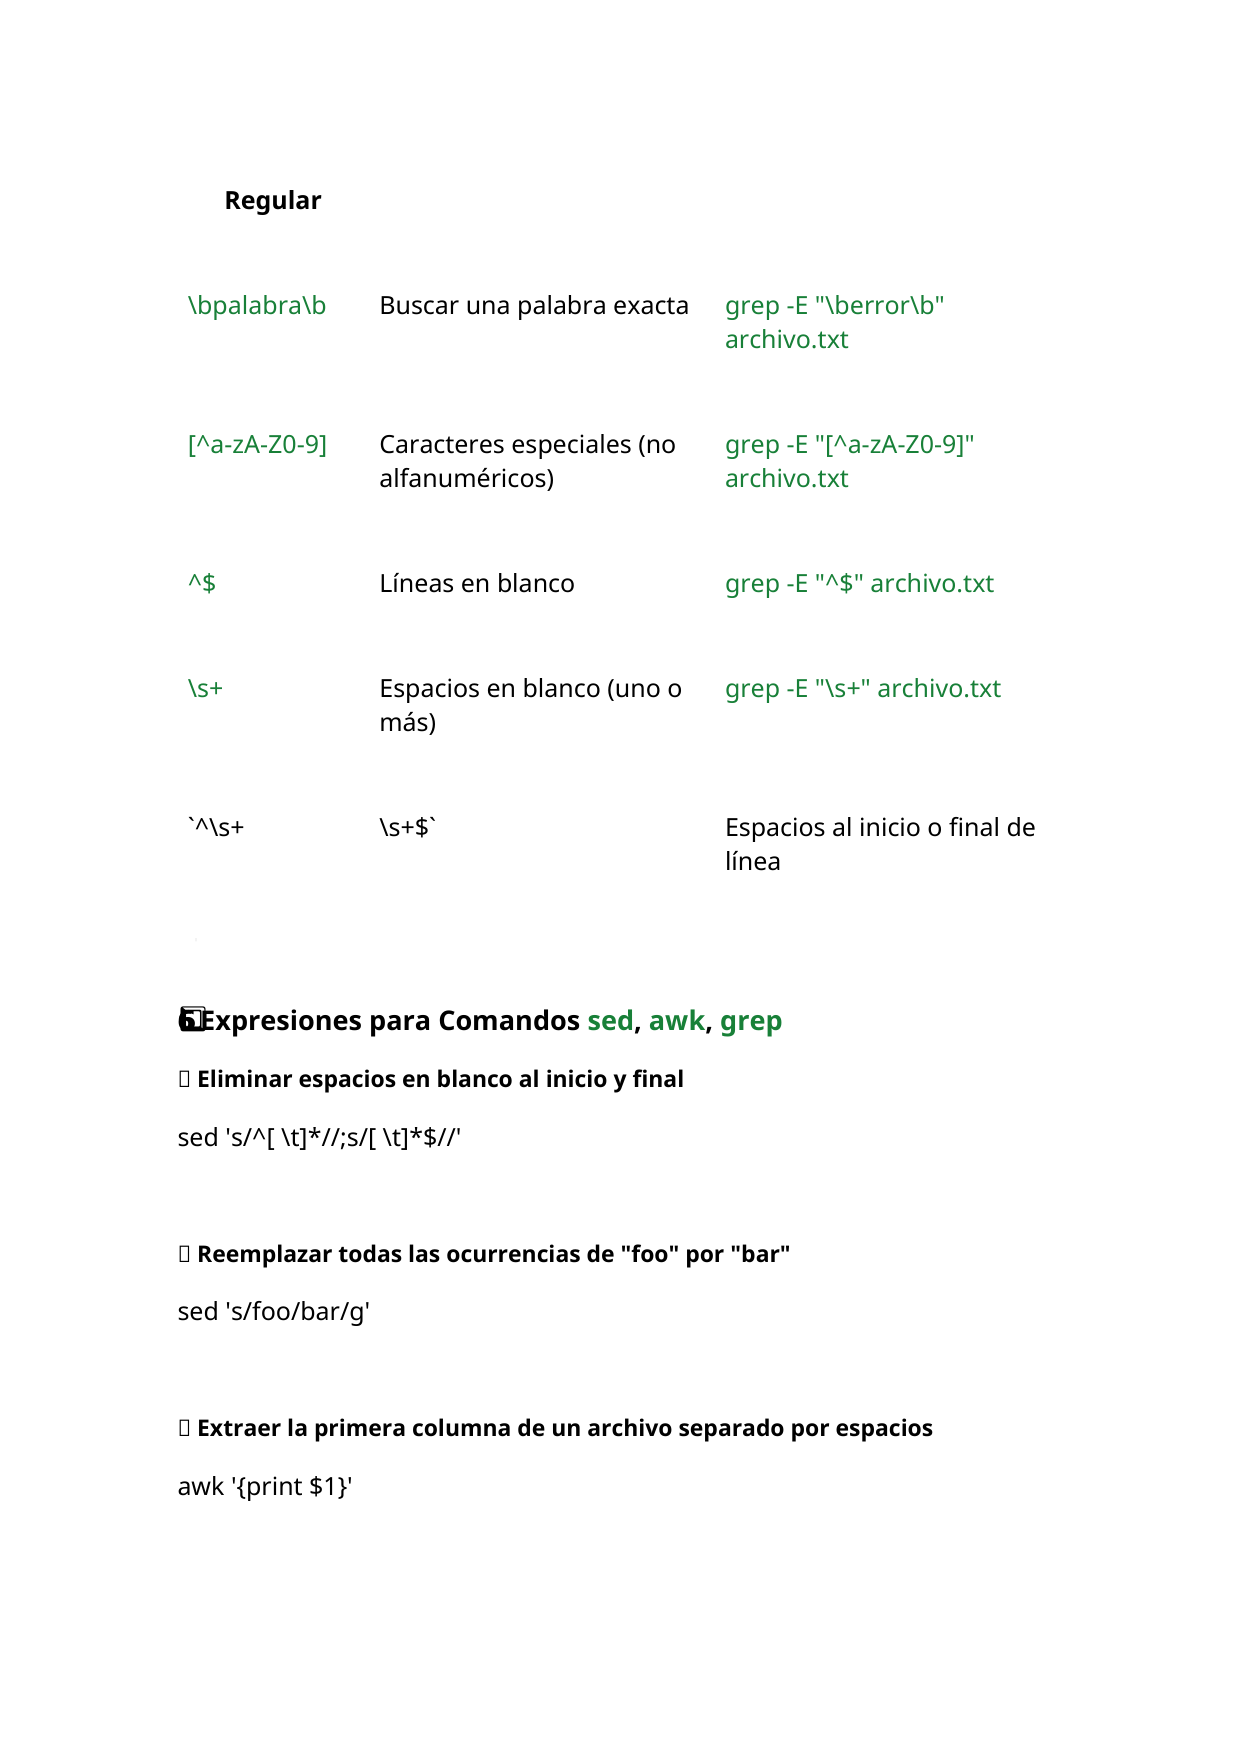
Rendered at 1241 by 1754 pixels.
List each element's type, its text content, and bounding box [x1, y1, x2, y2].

table_cell `^\s+ [177, 774, 369, 913]
subtitle 🔹 Extraer la primera columna de un archivo separado por espacios [177, 1412, 1063, 1443]
table_cell \bpalabra\b [177, 253, 369, 391]
subtitle 🔹 Eliminar espacios en blanco al inicio y final [177, 1063, 1063, 1094]
table_cell grep -E "\s+" archivo.txt [714, 635, 1063, 774]
subtitle 6️⃣ Expresiones para Comandos sed, awk, grep [177, 1001, 1063, 1038]
table_header [714, 148, 1063, 252]
text sed 's/foo/bar/g' [177, 1294, 1063, 1328]
table_cell grep -E "^$" archivo.txt [714, 530, 1063, 635]
subtitle 🔹 Reemplazar todas las ocurrencias de "foo" por "bar" [177, 1238, 1063, 1269]
table_cell grep -E "[^a-zA-Z0-9]" archivo.txt [714, 391, 1063, 530]
table_cell ^$ [177, 530, 369, 635]
text awk '{print $1}' [177, 1468, 1063, 1502]
table_cell \s+ [177, 635, 369, 774]
table_cell \s+$` [369, 774, 714, 913]
text sed 's/^[ \t]*//;s/[ \t]*$//' [177, 1119, 1063, 1154]
table_cell Líneas en blanco [369, 530, 714, 635]
table_cell Espacios en blanco (uno o más) [369, 635, 714, 774]
table_cell Caracteres especiales (no alfanuméricos) [369, 391, 714, 530]
table_cell grep -E "\berror\b" archivo.txt [714, 253, 1063, 391]
table_cell Buscar una palabra exacta [369, 253, 714, 391]
table_header [369, 148, 714, 252]
table_cell Espacios al inicio o final de línea [714, 774, 1063, 913]
table_header Regular [177, 148, 369, 252]
table_cell [^a-zA-Z0-9] [177, 391, 369, 530]
